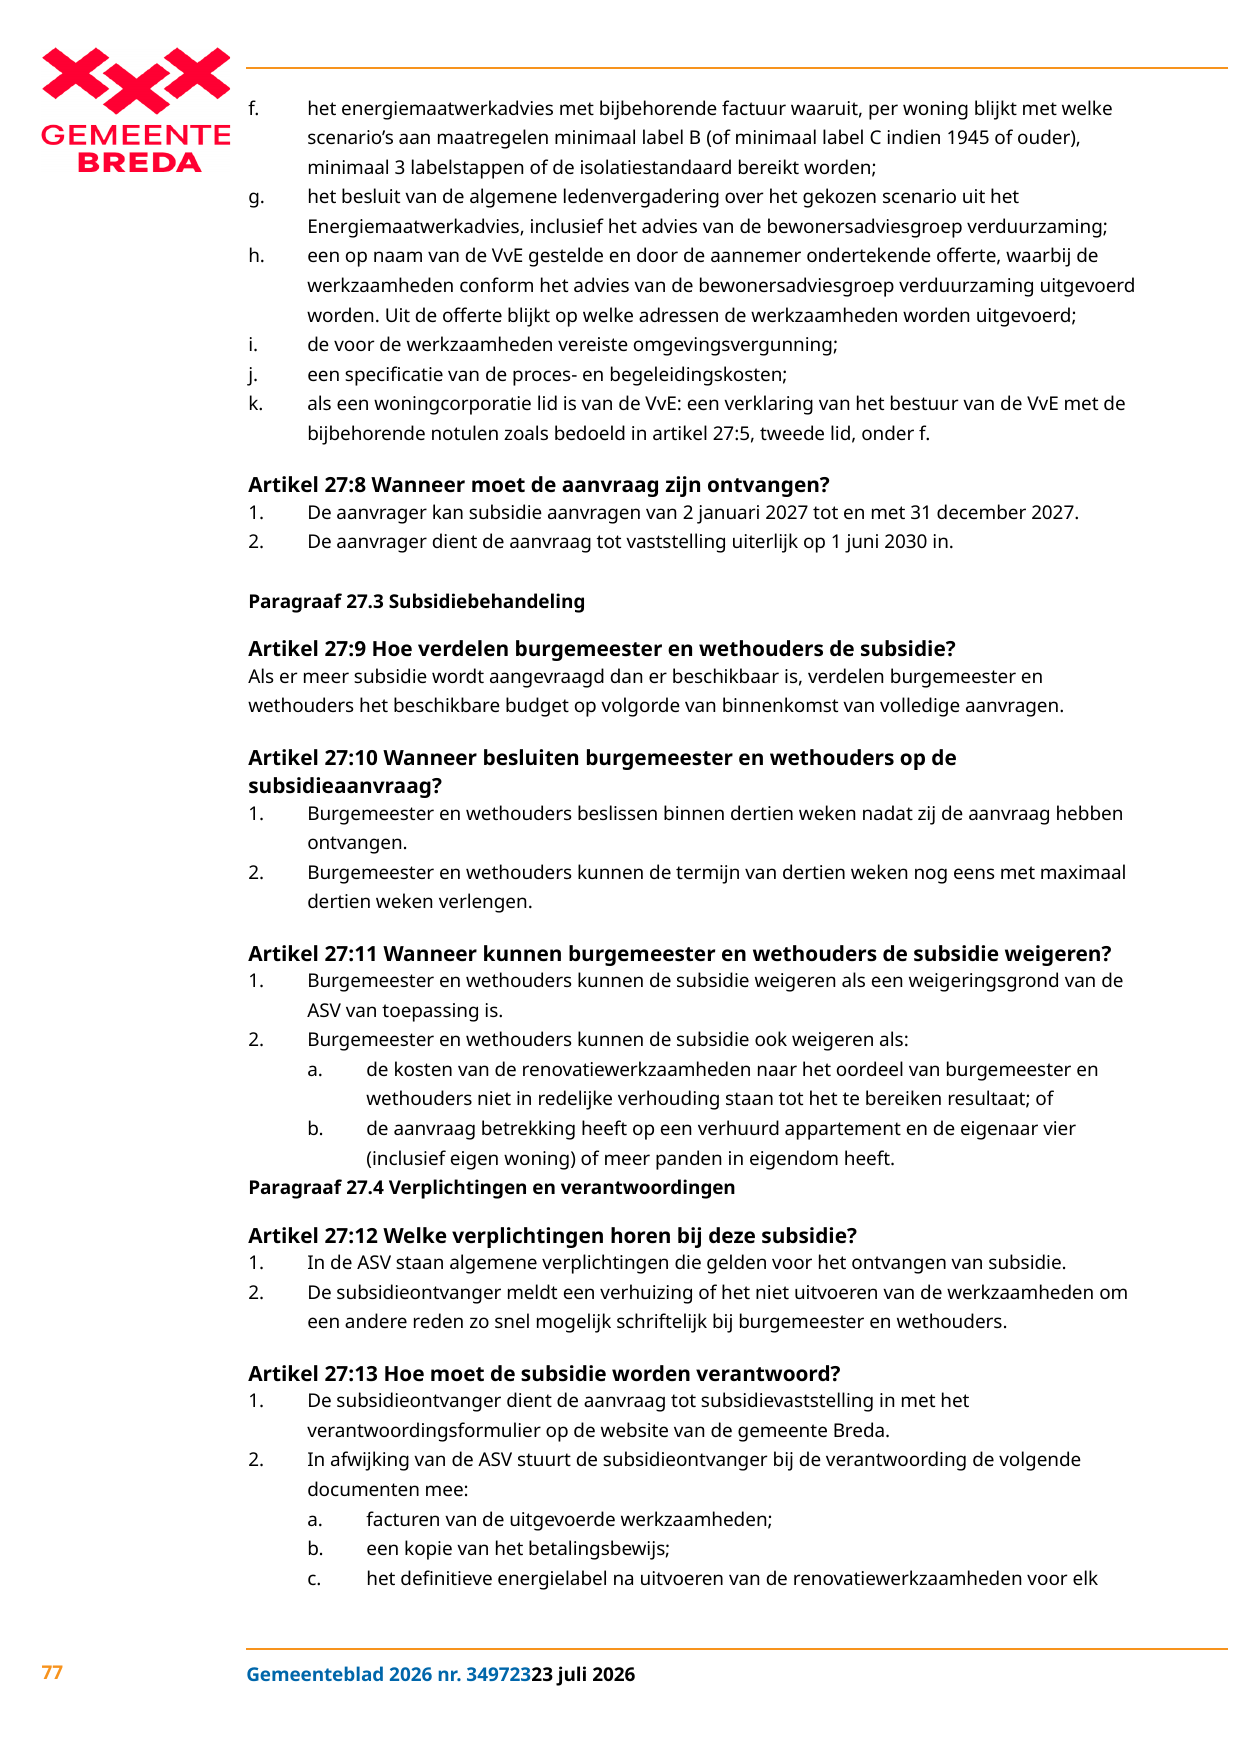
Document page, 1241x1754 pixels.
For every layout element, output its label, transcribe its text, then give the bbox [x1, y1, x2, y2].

list een op naam van de VvE gestelde en door de aannemer ondertekende offerte, waarbij de werkzaamheden conform het advies van de bewonersadviesgroep verduurzaming uitgevoerd worden. Uit de offerte blijkt op welke adressen de werkzaamheden worden uitgevoerd; [248, 243, 1152, 328]
list Burgemeester en wethouders kunnen de termijn van dertien weken nog eens met maximaal dertien weken verlengen. [248, 859, 1152, 914]
list De subsidieontvanger dient de aanvraag tot subsidievaststelling in met het verantwoordingsformulier op de website van de gemeente Breda. [248, 1387, 1152, 1443]
list een kopie van het betalingsbewijs; [307, 1535, 1152, 1561]
list facturen van de uitgevoerde werkzaamheden; [307, 1506, 1152, 1531]
list de kosten van de renovatiewerkzaamheden naar het oordeel van burgemeester en wethouders niet in redelijke verhouding staan tot het te bereiken resultaat; of [307, 1056, 1152, 1111]
list de voor de werkzaamheden vereiste omgevingsvergunning; [248, 331, 1152, 357]
text Paragraaf 27.4 Verplichtingen en verantwoordingen [248, 1174, 1152, 1200]
text Artikel 27:8 Wanneer moet de aanvraag zijn ontvangen? [248, 471, 1152, 499]
list In de ASV staan algemene verplichtingen die gelden voor het ontvangen van subsidie. [248, 1249, 1152, 1275]
list Burgemeester en wethouders kunnen de subsidie weigeren als een weigeringsgrond van de ASV van toepassing is. [248, 967, 1152, 1023]
text Artikel 27:10 Wanneer besluiten burgemeester en wethouders op de subsidieaanvraag? [248, 743, 1152, 800]
list De aanvrager dient de aanvraag tot vaststelling uiterlijk op 1 juni 2030 in. [248, 529, 1152, 554]
list De aanvrager kan subsidie aanvragen van 2 januari 2027 tot en met 31 december 2027. [248, 499, 1152, 525]
list het energiemaatwerkadvies met bijbehorende factuur waaruit, per woning blijkt met welke scenario’s aan maatregelen minimaal label B (of minimaal label C indien 1945 of ouder), minimaal 3 labelstappen of de isolatiestandaard bereikt worden; [248, 95, 1152, 180]
list In afwijking van de ASV stuurt de subsidieontvanger bij de verantwoording de volgende documenten mee: [248, 1447, 1152, 1502]
text Artikel 27:11 Wanneer kunnen burgemeester en wethouders de subsidie weigeren? [248, 939, 1152, 967]
list Burgemeester en wethouders kunnen de subsidie ook weigeren als: [248, 1026, 1152, 1052]
list het definitieve energielabel na uitvoeren van de renovatiewerkzaamheden voor elk [307, 1565, 1152, 1591]
text Als er meer subsidie wordt aangevraagd dan er beschikbaar is, verdelen burgemeester en wethouders het beschikbare budget op volgorde van binnenkomst van volledige aanvragen. [248, 663, 1152, 718]
text Artikel 27:12 Welke verplichtingen horen bij deze subsidie? [248, 1221, 1152, 1249]
text Artikel 27:13 Hoe moet de subsidie worden verantwoord? [248, 1359, 1152, 1387]
text Artikel 27:9 Hoe verdelen burgemeester en wethouders de subsidie? [248, 634, 1152, 663]
list het besluit van de algemene ledenvergadering over het gekozen scenario uit het Energiemaatwerkadvies, inclusief het advies van de bewonersadviesgroep verduurzaming; [248, 183, 1152, 239]
list als een woningcorporatie lid is van de VvE: een verklaring van het bestuur van de VvE met de bijbehorende notulen zoals bedoeld in artikel 27:5, tweede lid, onder f. [248, 391, 1152, 446]
picture [41, 47, 231, 172]
list De subsidieontvanger meldt een verhuizing of het niet uitvoeren van de werkzaamheden om een andere reden zo snel mogelijk schriftelijk bij burgemeester en wethouders. [248, 1279, 1152, 1334]
list een specificatie van de proces- en begeleidingskosten; [248, 361, 1152, 387]
list Burgemeester en wethouders beslissen binnen dertien weken nadat zij de aanvraag hebben ontvangen. [248, 800, 1152, 855]
list de aanvraag betrekking heeft op een verhuurd appartement en de eigenaar vier (inclusief eigen woning) of meer panden in eigendom heeft. [307, 1115, 1152, 1171]
text Paragraaf 27.3 Subsidiebehandeling [248, 588, 1152, 613]
